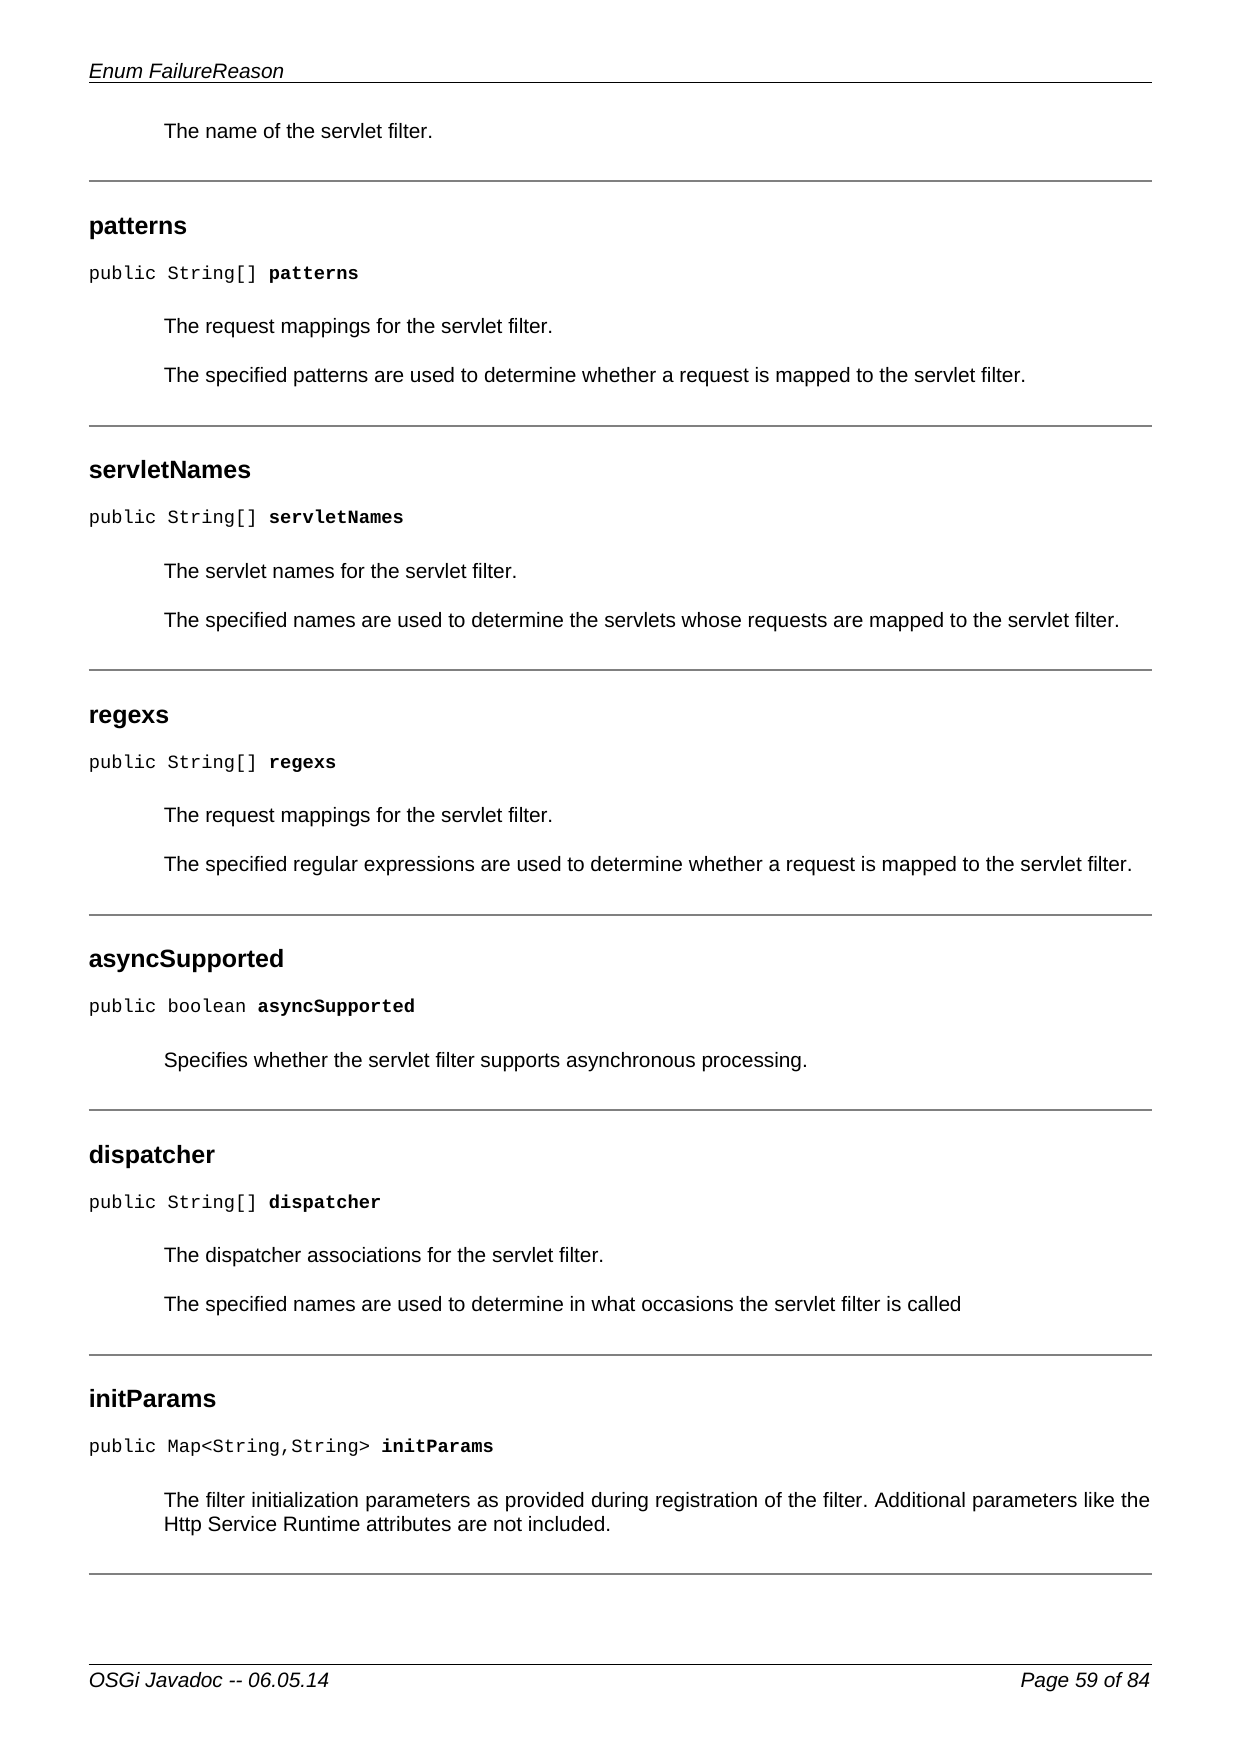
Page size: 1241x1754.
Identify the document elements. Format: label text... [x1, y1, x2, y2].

subtitle patterns [88, 211, 1152, 239]
text The name of the servlet filter. [163, 118, 1152, 142]
text public boolean asyncSupported [88, 997, 1152, 1018]
text public String[] regexs [88, 752, 1152, 774]
subtitle regexs [88, 699, 1152, 728]
subtitle servletNames [88, 455, 1152, 484]
text public Map<String,String> initParams [88, 1437, 1152, 1458]
text public String[] dispatcher [88, 1192, 1152, 1214]
text The request mappings for the servlet filter. [163, 803, 1152, 827]
text The filter initialization parameters as provided during registration of the filter. Additional parameters like the Http Service Runtime attributes are not included. [163, 1487, 1152, 1535]
text The servlet names for the servlet filter. [163, 558, 1152, 582]
subtitle initParams [88, 1384, 1152, 1413]
text The specified regular expressions are used to determine whether a request is mapped to the servlet filter. [163, 852, 1152, 876]
text The request mappings for the servlet filter. [163, 314, 1152, 338]
subtitle dispatcher [88, 1139, 1152, 1168]
text The specified names are used to determine the servlets whose requests are mapped to the servlet filter. [163, 607, 1152, 631]
text The dispatcher associations for the servlet filter. [163, 1243, 1152, 1267]
text The specified names are used to determine in what occasions the servlet filter is called [163, 1292, 1152, 1316]
text The specified patterns are used to determine whether a request is mapped to the servlet filter. [163, 363, 1152, 387]
text public String[] servletNames [88, 508, 1152, 529]
text Specifies whether the servlet filter supports asynchronous processing. [163, 1047, 1152, 1071]
text public String[] patterns [88, 263, 1152, 285]
subtitle asyncSupported [88, 944, 1152, 973]
